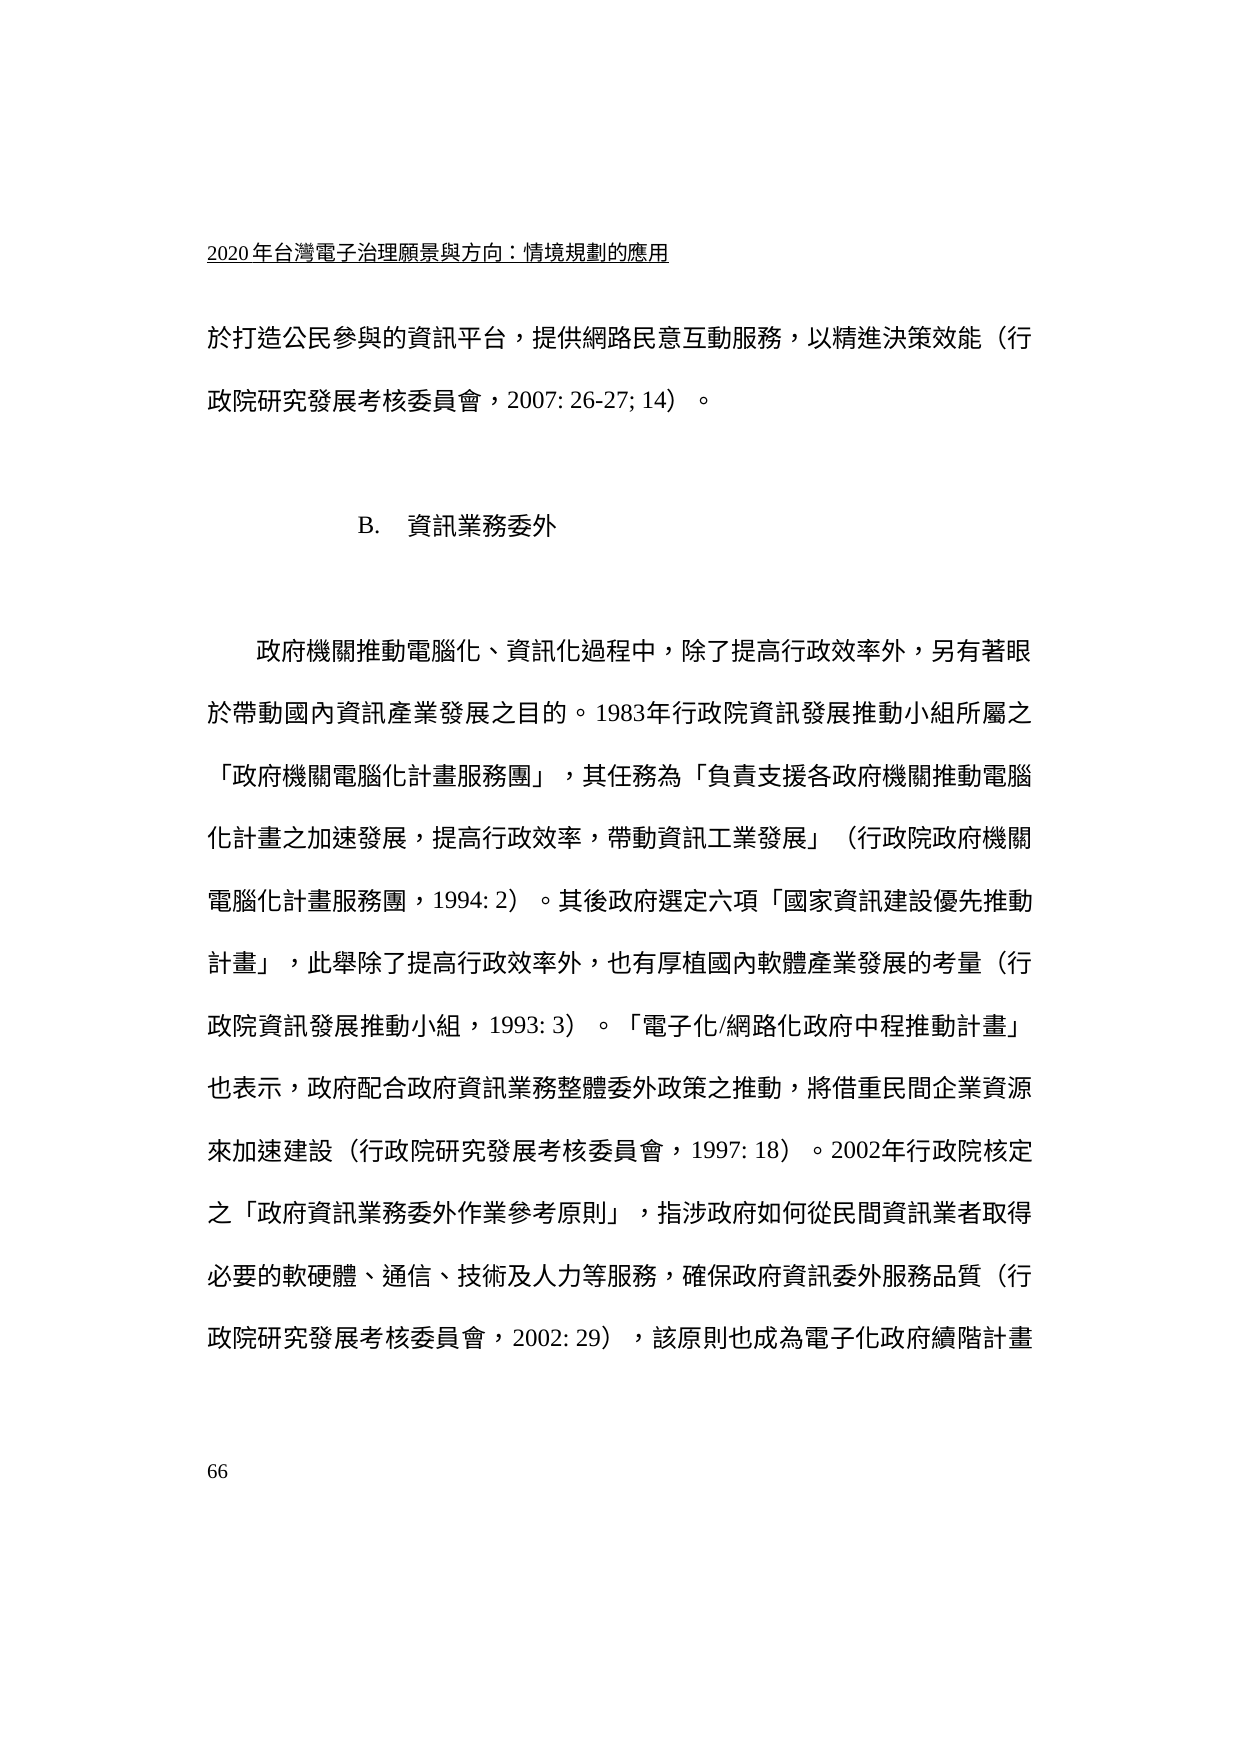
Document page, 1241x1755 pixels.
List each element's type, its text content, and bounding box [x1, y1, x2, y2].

list 資訊業務委外 [357, 483, 1033, 545]
text 於打造公民參與的資訊平台，提供網路民意互動服務，以精進決策效能（行政院研究發展考核委員會，2007: 26-27; 14）。 [207, 295, 1033, 420]
text 政府機關推動電腦化、資訊化過程中，除了提高行政效率外，另有著眼於帶動國內資訊產業發展之目的。1983年行政院資訊發展推動小組所屬之「政府機關電腦化計畫服務團」，其任務為「負責支援各政府機關推動電腦化計畫之加速發展，提高行政效率，帶動資訊工業發展」（行政院政府機關電腦化計畫服務團，1994: 2）。其後政府選定六項「國家資訊建設優先推動計畫」，此舉除了提高行政效率外，也有厚植國內軟體產業發展的考量（行政院資訊發展推動小組，1993: 3）。「電子化/網路化政府中程推動計畫」也表示，政府配合政府資訊業務整體委外政策之推動，將借重民間企業資源來加速建設（行政院研究發展考核委員會，1997: 18）。2002年行政院核定之「政府資訊業務委外作業參考原則」，指涉政府如何從民間資訊業者取得必要的軟硬體、通信、技術及人力等服務，確保政府資訊委外服務品質（行政院研究發展考核委員會，2002: 29），該原則也成為電子化政府續階計畫 [207, 608, 1033, 1358]
